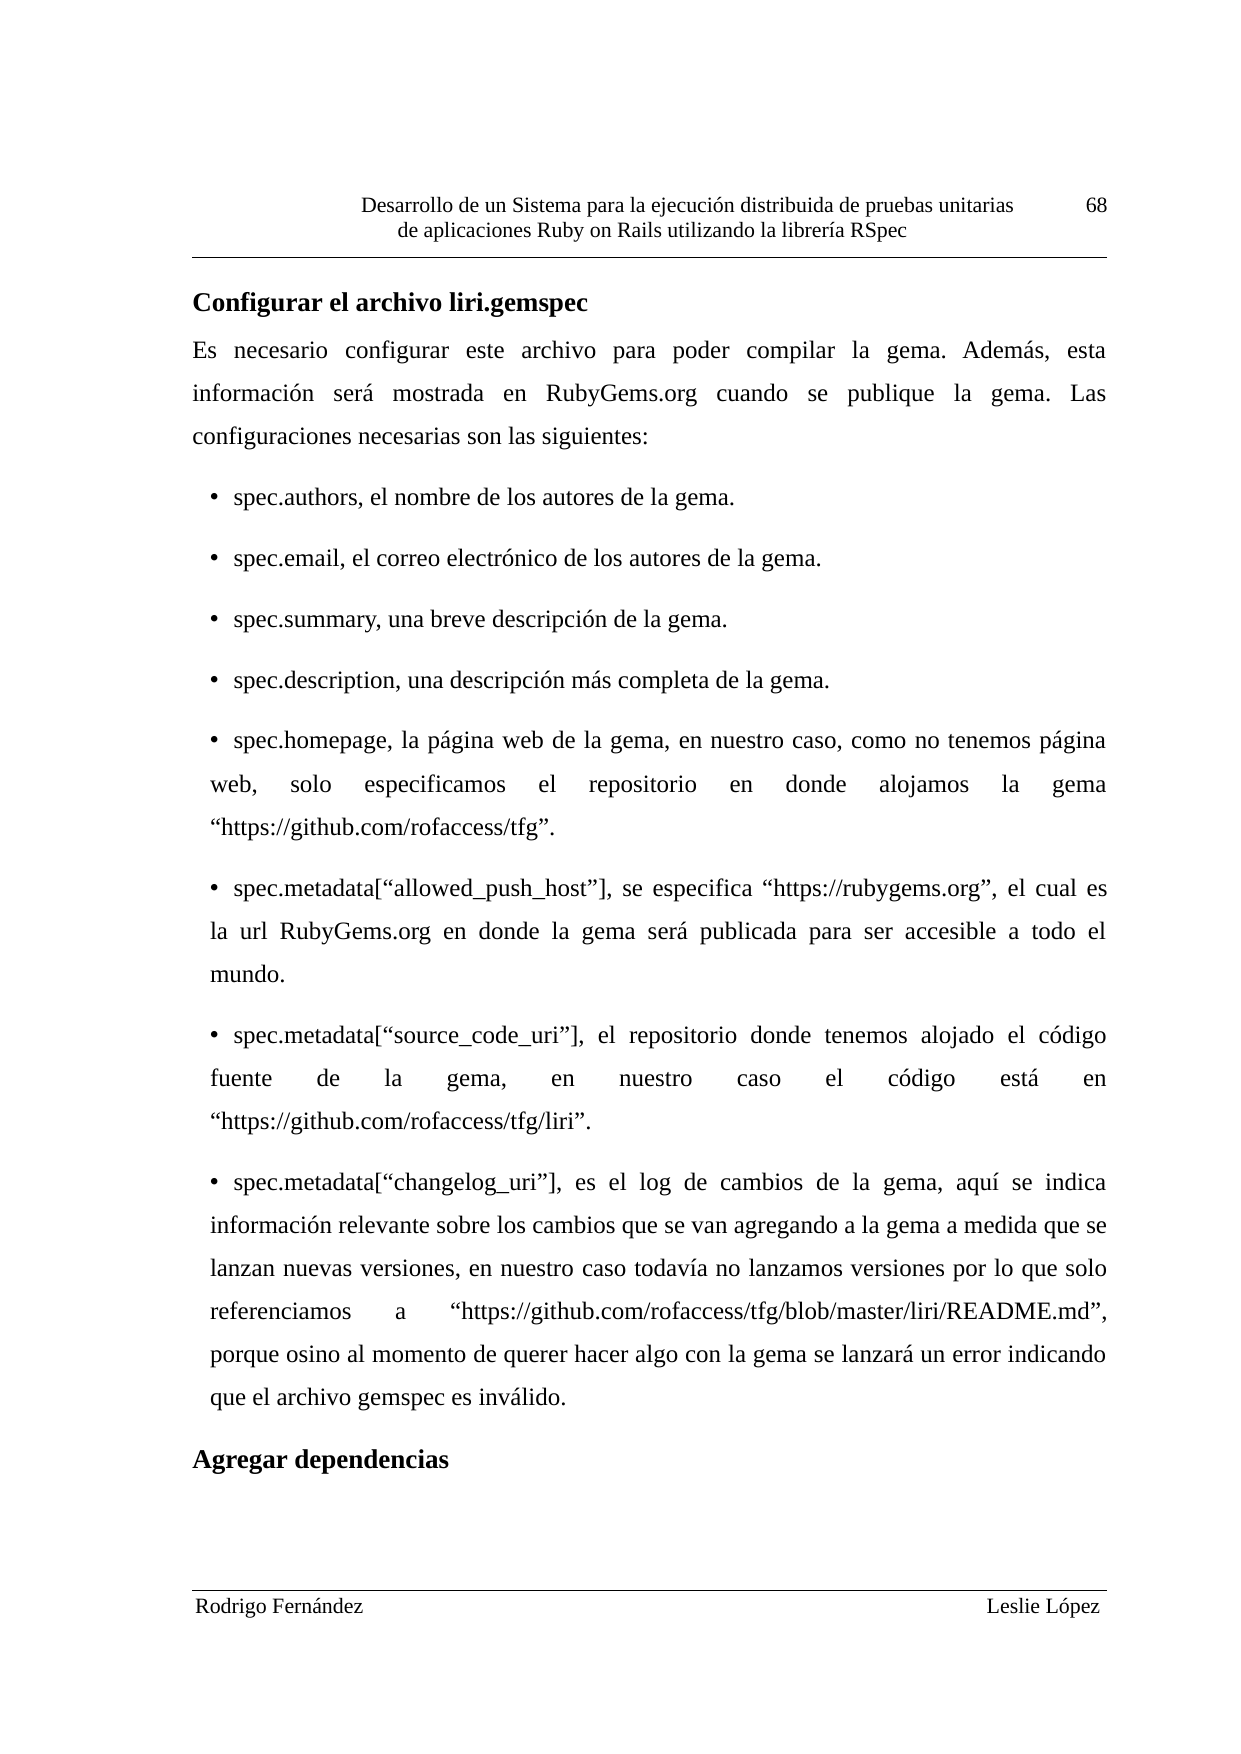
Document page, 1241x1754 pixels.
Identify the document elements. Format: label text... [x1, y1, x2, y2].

list spec.summary, una breve descripción de la gema. [210, 604, 1107, 633]
list spec.homepage, la página web de la gema, en nuestro caso, como no tenemos página web, solo especificamos el repositorio en donde alojamos la gema “https://github.com/rofaccess/tfg”. [210, 726, 1107, 841]
list spec.description, una descripción más completa de la gema. [210, 665, 1107, 693]
text Agregar dependencias [192, 1443, 1107, 1474]
list spec.metadata[“allowed_push_host”], se especifica “https://rubygems.org”, el cual es la url RubyGems.org en donde la gema será publicada para ser accesible a todo el mundo. [210, 873, 1107, 988]
list spec.email, el correo electrónico de los autores de la gema. [210, 543, 1107, 572]
text Configurar el archivo liri.gemspec [192, 286, 1107, 317]
list spec.authors, el nombre de los autores de la gema. [210, 482, 1107, 511]
text Es necesario configurar este archivo para poder compilar la gema. Además, esta información será mostrada en RubyGems.org cuando se publique la gema. Las configuraciones necesarias son las siguientes: [192, 335, 1107, 450]
list spec.metadata[“changelog_uri”], es el log de cambios de la gema, aquí se indica información relevante sobre los cambios que se van agregando a la gema a medida que se lanzan nuevas versiones, en nuestro caso todavía no lanzamos versiones por lo que solo referenciamos a “https://github.com/rofaccess/tfg/blob/master/liri/README.md”, porque osino al momento de querer hacer algo con la gema se lanzará un error indicando que el archivo gemspec es inválido. [210, 1167, 1107, 1411]
list spec.metadata[“source_code_uri”], el repositorio donde tenemos alojado el código fuente de la gema, en nuestro caso el código está en “https://github.com/rofaccess/tfg/liri”. [210, 1020, 1107, 1135]
